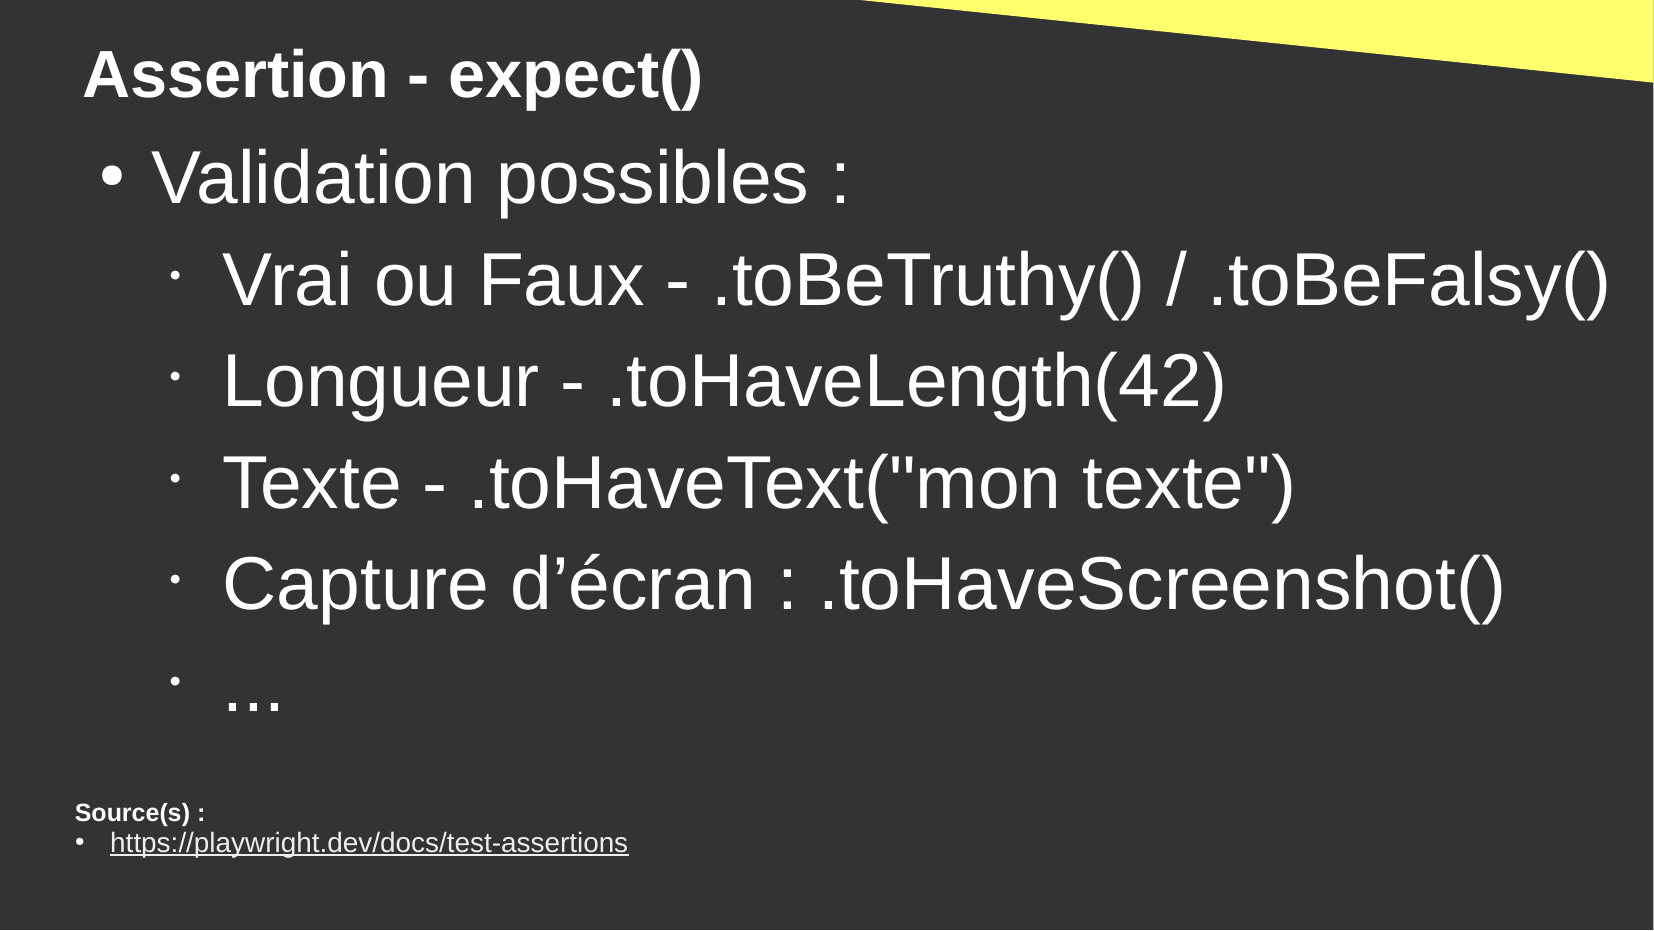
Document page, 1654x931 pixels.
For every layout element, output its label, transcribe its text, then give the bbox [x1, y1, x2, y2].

list Validation possibles : Vrai ou Faux - .toBeTruthy() / .toBeFalsy() Longueur - .toHaveLength(42) Texte - .toHaveText("mon texte") Capture d’écran : .toHaveScreenshot() ... [80, 135, 1619, 768]
text_box [860, 0, 1654, 83]
text_box Source(s) : https://playwright.dev/docs/test-assertions [60, 791, 1546, 898]
title Assertion - expect() [82, 37, 1004, 119]
